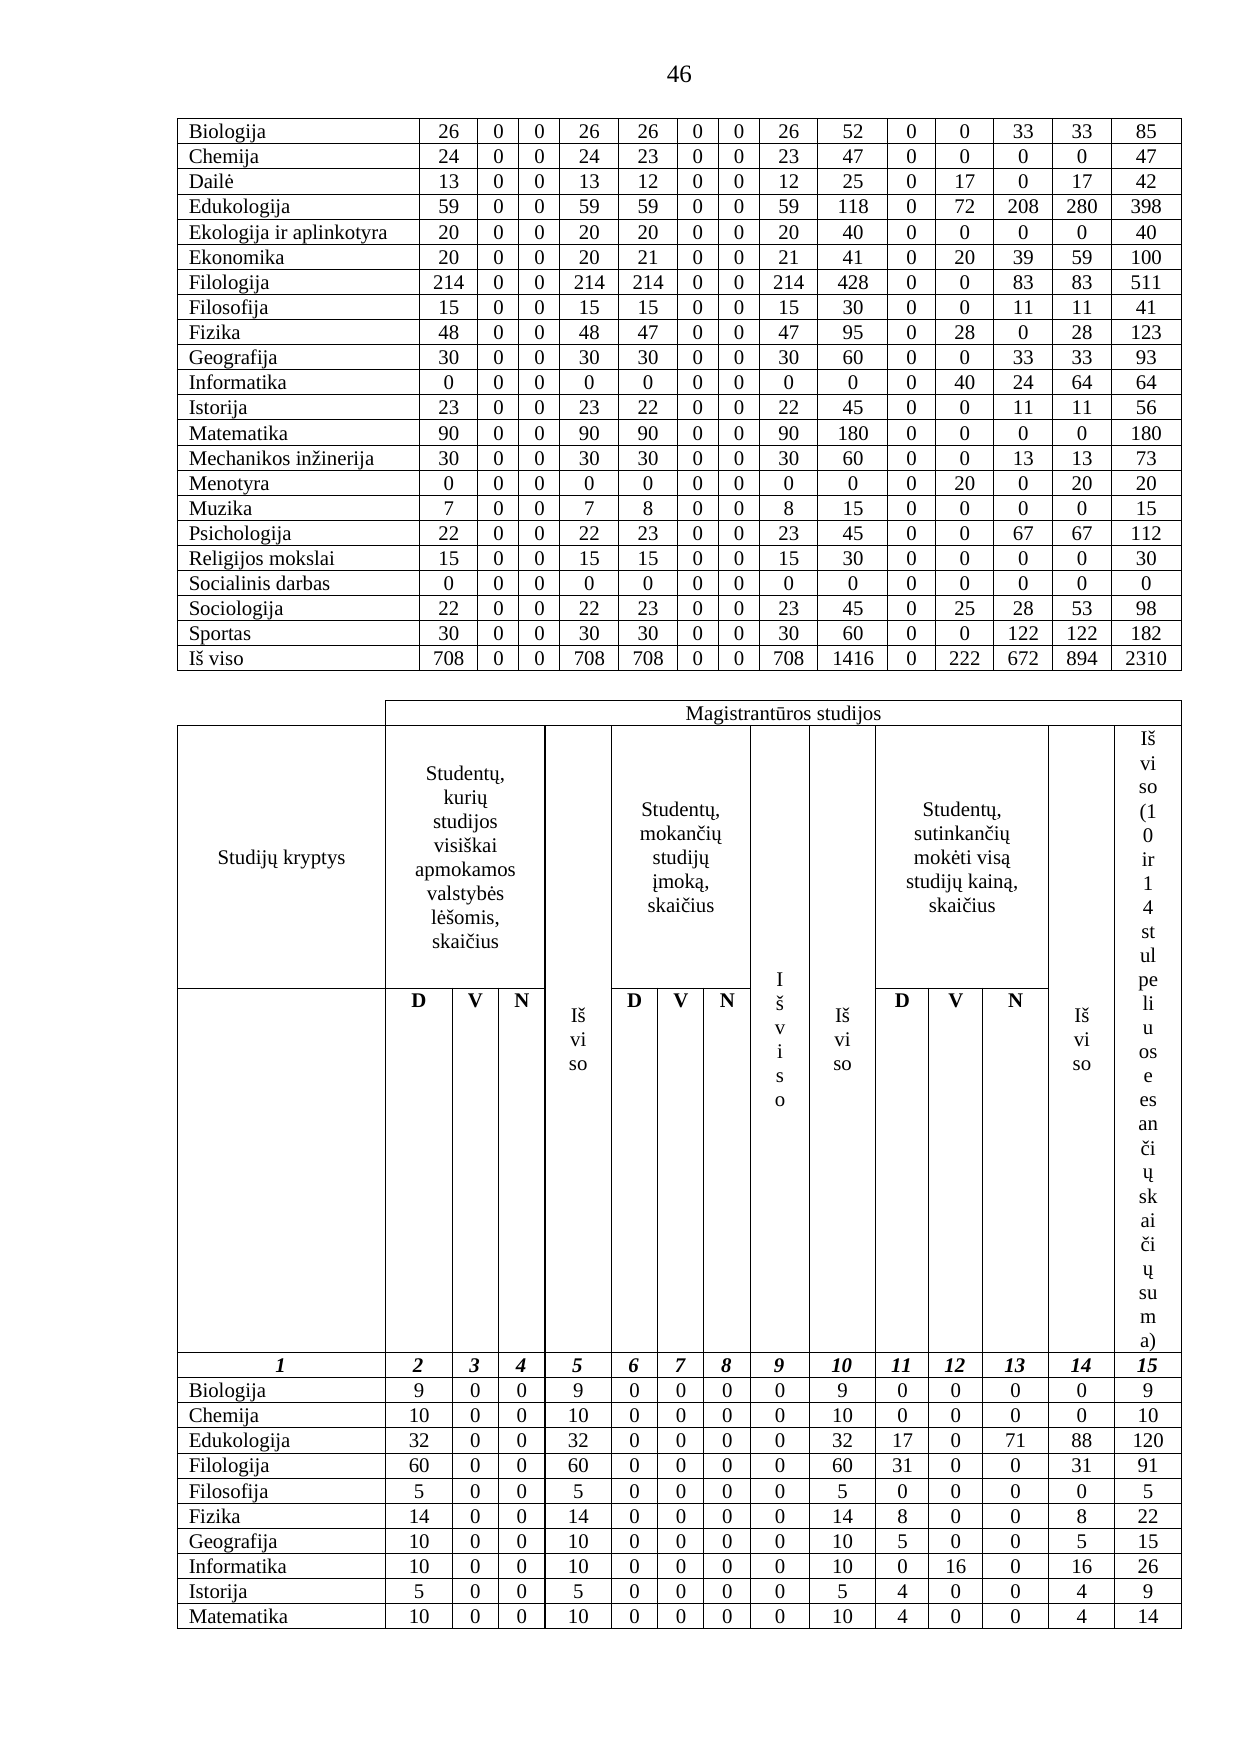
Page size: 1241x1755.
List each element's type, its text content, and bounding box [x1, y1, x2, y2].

table_cell Biologija [178, 119, 419, 143]
table_cell 14 [546, 1504, 611, 1528]
table_cell 0 [478, 395, 518, 419]
table_cell 0 [994, 571, 1052, 595]
table_cell 0 [936, 295, 993, 319]
table_cell 2310 [1112, 646, 1181, 670]
table_cell Psichologija [178, 521, 419, 545]
table_cell 180 [1112, 420, 1181, 444]
table_cell Istorija [178, 1579, 385, 1603]
table_cell 0 [519, 370, 559, 394]
table_cell 0 [983, 1454, 1048, 1477]
table_cell 0 [499, 1479, 544, 1503]
table_cell 0 [478, 119, 518, 143]
table_header [177, 700, 385, 725]
table_cell 30 [619, 621, 677, 645]
table_cell 10 [810, 1403, 875, 1427]
table_cell 23 [760, 596, 817, 620]
table_cell 10 [810, 1529, 875, 1553]
table_cell 9 [386, 1378, 452, 1402]
table_cell 23 [760, 521, 817, 545]
table_cell 0 [936, 446, 993, 469]
table_cell 0 [658, 1504, 703, 1528]
table_cell 0 [888, 144, 935, 168]
table_cell 0 [678, 420, 718, 444]
table_cell 33 [1053, 119, 1111, 143]
table_cell 0 [678, 270, 718, 294]
table_cell 182 [1112, 621, 1181, 645]
table_cell 20 [1053, 471, 1111, 495]
table_cell Geografija [178, 345, 419, 369]
table_cell 0 [612, 1428, 657, 1452]
table_cell 0 [888, 195, 935, 218]
table_cell 0 [1053, 220, 1111, 244]
table_cell 41 [1112, 295, 1181, 319]
table_cell 0 [888, 621, 935, 645]
table_cell 0 [499, 1504, 544, 1528]
table_cell 10 [386, 1604, 452, 1628]
table_cell 0 [719, 420, 759, 444]
table_cell 0 [936, 220, 993, 244]
table_cell 91 [1115, 1454, 1181, 1477]
table_cell 30 [818, 295, 887, 319]
table_cell 0 [994, 320, 1052, 344]
table_cell 33 [1053, 345, 1111, 369]
table_cell 100 [1112, 245, 1181, 269]
table_cell 28 [1053, 320, 1111, 344]
table_cell 85 [1112, 119, 1181, 143]
table_cell 0 [612, 1454, 657, 1477]
table_cell 10 [810, 1353, 875, 1377]
table_cell 0 [719, 546, 759, 570]
table_cell 0 [936, 119, 993, 143]
table_cell 0 [453, 1479, 498, 1503]
table_cell 0 [519, 169, 559, 193]
table_cell 5 [386, 1479, 452, 1503]
table_cell 32 [386, 1428, 452, 1452]
table_cell 0 [751, 1454, 809, 1477]
table_cell 0 [936, 546, 993, 570]
table_cell 708 [560, 646, 618, 670]
table_cell Menotyra [178, 471, 419, 495]
table_cell 0 [519, 220, 559, 244]
table_cell 0 [612, 1479, 657, 1503]
table_cell 20 [420, 220, 477, 244]
table_cell 222 [936, 646, 993, 670]
table_cell 15 [760, 546, 817, 570]
table_cell 0 [929, 1403, 982, 1427]
table_cell 5 [810, 1479, 875, 1503]
table_cell 22 [420, 521, 477, 545]
table_cell 28 [936, 320, 993, 344]
table_cell 12 [929, 1353, 982, 1377]
table_cell 20 [936, 471, 993, 495]
table_cell 8 [704, 1353, 750, 1377]
table_cell 14 [810, 1504, 875, 1528]
table_cell 10 [546, 1604, 611, 1628]
table_cell N [704, 989, 750, 1352]
table_cell Filosofija [178, 1479, 385, 1503]
table_cell Socialinis darbas [178, 571, 419, 595]
table_cell 59 [420, 195, 477, 218]
table_cell 0 [760, 471, 817, 495]
table_cell 15 [818, 496, 887, 520]
table_cell 22 [1115, 1504, 1181, 1528]
table_cell Filologija [178, 270, 419, 294]
table_cell 214 [420, 270, 477, 294]
table_cell 25 [936, 596, 993, 620]
table_cell 0 [453, 1403, 498, 1427]
table_cell Muzika [178, 496, 419, 520]
table_cell 0 [478, 370, 518, 394]
table_cell 0 [888, 471, 935, 495]
table_cell 0 [704, 1454, 750, 1477]
table_cell 15 [619, 295, 677, 319]
table_cell 15 [560, 295, 618, 319]
table_cell 30 [560, 446, 618, 469]
table_cell 0 [719, 471, 759, 495]
table_cell 0 [612, 1554, 657, 1578]
table_cell 0 [888, 420, 935, 444]
table_cell 22 [560, 521, 618, 545]
table_cell 0 [678, 195, 718, 218]
table_cell 0 [560, 471, 618, 495]
table_cell 12 [619, 169, 677, 193]
table_cell 0 [678, 245, 718, 269]
table_cell 30 [619, 345, 677, 369]
table_cell 5 [546, 1353, 611, 1377]
table_cell 73 [1112, 446, 1181, 469]
table_cell 0 [994, 546, 1052, 570]
table_cell 0 [478, 496, 518, 520]
table_cell 0 [888, 270, 935, 294]
table_cell 0 [888, 169, 935, 193]
table_cell 20 [560, 220, 618, 244]
table_cell 22 [420, 596, 477, 620]
table_cell 208 [994, 195, 1052, 218]
table_cell 0 [719, 195, 759, 218]
table_cell 0 [1053, 571, 1111, 595]
table_cell 0 [719, 270, 759, 294]
table_cell 0 [519, 596, 559, 620]
table_cell 22 [760, 395, 817, 419]
table_cell 6 [612, 1353, 657, 1377]
table_cell 13 [420, 169, 477, 193]
table_cell 10 [810, 1604, 875, 1628]
table_cell 13 [560, 169, 618, 193]
table_cell 0 [751, 1604, 809, 1628]
table_cell 0 [888, 245, 935, 269]
table_cell 0 [453, 1579, 498, 1603]
table_cell 0 [519, 345, 559, 369]
table_cell 60 [546, 1454, 611, 1477]
table_cell 0 [1053, 546, 1111, 570]
table_cell 0 [519, 646, 559, 670]
table_cell 25 [818, 169, 887, 193]
table_cell 0 [929, 1579, 982, 1603]
table_cell D [876, 989, 928, 1352]
table_cell 0 [983, 1504, 1048, 1528]
table_cell N [499, 989, 544, 1352]
table_cell 60 [386, 1454, 452, 1477]
table_cell 0 [876, 1403, 928, 1427]
table_cell 0 [678, 596, 718, 620]
table_cell 15 [420, 295, 477, 319]
table_cell 0 [678, 471, 718, 495]
table_cell 0 [478, 621, 518, 645]
table_cell 24 [420, 144, 477, 168]
table_cell 0 [994, 169, 1052, 193]
table_cell 0 [678, 571, 718, 595]
table_cell 11 [1053, 295, 1111, 319]
table_cell 20 [1112, 471, 1181, 495]
table_cell 15 [760, 295, 817, 319]
table_cell 20 [936, 245, 993, 269]
table_cell 0 [519, 496, 559, 520]
table_cell 0 [678, 169, 718, 193]
table_cell 11 [994, 395, 1052, 419]
table_cell 10 [386, 1529, 452, 1553]
table_cell 123 [1112, 320, 1181, 344]
table_cell 12 [760, 169, 817, 193]
table_cell 0 [658, 1479, 703, 1503]
table_cell 0 [876, 1554, 928, 1578]
table_cell Fizika [178, 1504, 385, 1528]
table_cell 0 [519, 270, 559, 294]
table_cell Iš viso [1049, 726, 1114, 1352]
table_cell 0 [678, 320, 718, 344]
table_cell 40 [1112, 220, 1181, 244]
table_cell 0 [994, 144, 1052, 168]
table_cell 22 [560, 596, 618, 620]
table_cell Dailė [178, 169, 419, 193]
table_cell 0 [936, 270, 993, 294]
table_cell Chemija [178, 144, 419, 168]
table_cell 45 [818, 596, 887, 620]
table_cell 30 [420, 621, 477, 645]
table_cell 3 [453, 1353, 498, 1377]
table_cell 26 [1115, 1554, 1181, 1578]
table_cell 0 [994, 496, 1052, 520]
table_cell 0 [453, 1504, 498, 1528]
table_header Magistrantūros studijos [386, 701, 1181, 725]
table_cell Chemija [178, 1403, 385, 1427]
table_cell 20 [760, 220, 817, 244]
table_cell 0 [888, 596, 935, 620]
table_cell 67 [994, 521, 1052, 545]
table_cell 0 [876, 1378, 928, 1402]
table_cell 2 [386, 1353, 452, 1377]
table_cell 32 [546, 1428, 611, 1452]
table_cell 0 [478, 471, 518, 495]
table_cell 4 [1049, 1604, 1114, 1628]
table_cell 14 [1049, 1353, 1114, 1377]
table_cell 0 [499, 1454, 544, 1477]
table_cell 0 [929, 1479, 982, 1503]
table_cell Matematika [178, 1604, 385, 1628]
table_cell 0 [478, 546, 518, 570]
table_cell 0 [936, 621, 993, 645]
table_cell 31 [876, 1454, 928, 1477]
table_cell 0 [929, 1428, 982, 1452]
table_cell 90 [560, 420, 618, 444]
table_cell 708 [760, 646, 817, 670]
table_cell 0 [719, 496, 759, 520]
table_cell V [929, 989, 982, 1352]
table_cell 0 [719, 446, 759, 469]
table_cell 112 [1112, 521, 1181, 545]
table_cell D [386, 989, 452, 1352]
table_cell 10 [546, 1403, 611, 1427]
table_cell 0 [453, 1378, 498, 1402]
table_cell 0 [499, 1579, 544, 1603]
table_cell 8 [1049, 1504, 1114, 1528]
table_cell Religijos mokslai [178, 546, 419, 570]
table_cell 40 [818, 220, 887, 244]
table_cell 5 [546, 1479, 611, 1503]
table_cell 15 [1112, 496, 1181, 520]
table_cell 88 [1049, 1428, 1114, 1452]
table_cell 0 [888, 320, 935, 344]
table_cell 0 [719, 144, 759, 168]
table_cell 214 [560, 270, 618, 294]
table_cell 31 [1049, 1454, 1114, 1477]
table_cell 0 [983, 1579, 1048, 1603]
table_cell 0 [478, 521, 518, 545]
table_cell Fizika [178, 320, 419, 344]
table_cell 23 [619, 596, 677, 620]
table_cell 4 [1049, 1579, 1114, 1603]
table_cell 4 [876, 1604, 928, 1628]
table_cell 30 [760, 446, 817, 469]
table_cell 0 [994, 220, 1052, 244]
table_cell 4 [499, 1353, 544, 1377]
table_cell 0 [678, 345, 718, 369]
table_cell 22 [619, 395, 677, 419]
table_cell 56 [1112, 395, 1181, 419]
table_cell 0 [678, 496, 718, 520]
table_cell 0 [818, 370, 887, 394]
table_cell 26 [420, 119, 477, 143]
table_cell 0 [704, 1479, 750, 1503]
table_cell 0 [560, 571, 618, 595]
table_cell 0 [719, 621, 759, 645]
table_cell 32 [810, 1428, 875, 1452]
table_cell 0 [936, 521, 993, 545]
table_cell 21 [760, 245, 817, 269]
table_cell 47 [619, 320, 677, 344]
table_cell 0 [499, 1403, 544, 1427]
table_cell 0 [519, 521, 559, 545]
table_cell 0 [478, 220, 518, 244]
table_cell 0 [678, 646, 718, 670]
table_cell 0 [478, 646, 518, 670]
table_cell 26 [760, 119, 817, 143]
table_cell 0 [936, 571, 993, 595]
table_cell 0 [936, 345, 993, 369]
table_cell 0 [678, 370, 718, 394]
table_cell 0 [478, 144, 518, 168]
table_cell 0 [678, 446, 718, 469]
table_cell 0 [983, 1403, 1048, 1427]
table_cell Studijų kryptys [178, 726, 385, 987]
table_cell Iš viso [546, 726, 611, 1352]
table_cell 0 [678, 144, 718, 168]
table_cell 0 [453, 1428, 498, 1452]
table_cell 0 [499, 1428, 544, 1452]
table_cell Iš viso [751, 726, 809, 1352]
table_cell 0 [519, 245, 559, 269]
table_cell 0 [936, 496, 993, 520]
table_cell 0 [751, 1554, 809, 1578]
table_cell 0 [936, 144, 993, 168]
table_cell Iš viso [810, 726, 875, 1352]
table_cell 10 [810, 1554, 875, 1578]
table_cell 11 [876, 1353, 928, 1377]
table_cell 17 [1053, 169, 1111, 193]
table_cell 8 [876, 1504, 928, 1528]
table_cell 0 [519, 295, 559, 319]
table_cell 21 [619, 245, 677, 269]
table_cell 59 [1053, 245, 1111, 269]
table_cell 0 [678, 119, 718, 143]
table_cell 0 [983, 1479, 1048, 1503]
table_cell 0 [719, 295, 759, 319]
table_cell 93 [1112, 345, 1181, 369]
table_cell 511 [1112, 270, 1181, 294]
table_cell D [612, 989, 657, 1352]
table_cell 17 [936, 169, 993, 193]
table_cell 1416 [818, 646, 887, 670]
table_cell 0 [888, 646, 935, 670]
table_cell 0 [658, 1454, 703, 1477]
table_cell 0 [888, 345, 935, 369]
table_cell 280 [1053, 195, 1111, 218]
table_cell 0 [658, 1579, 703, 1603]
table_cell 0 [612, 1604, 657, 1628]
table_cell 60 [818, 621, 887, 645]
table_cell 0 [453, 1529, 498, 1553]
table_cell 894 [1053, 646, 1111, 670]
table_cell N [983, 989, 1048, 1352]
table_cell Informatika [178, 1554, 385, 1578]
table_cell 0 [612, 1504, 657, 1528]
table_cell 0 [888, 395, 935, 419]
table_cell 30 [818, 546, 887, 570]
table_cell 0 [888, 496, 935, 520]
table_cell 398 [1112, 195, 1181, 218]
table_cell 0 [420, 571, 477, 595]
table_cell 0 [619, 571, 677, 595]
table_cell 0 [619, 370, 677, 394]
table_cell 64 [1112, 370, 1181, 394]
table_cell 20 [420, 245, 477, 269]
table_cell 0 [519, 144, 559, 168]
table_cell 5 [876, 1529, 928, 1553]
table_cell 59 [619, 195, 677, 218]
table_cell V [658, 989, 703, 1352]
table_cell 45 [818, 521, 887, 545]
table_cell 64 [1053, 370, 1111, 394]
table_cell 0 [760, 571, 817, 595]
table_cell 0 [888, 370, 935, 394]
table_cell 0 [983, 1554, 1048, 1578]
table_cell 0 [983, 1378, 1048, 1402]
table_cell 0 [519, 320, 559, 344]
table_cell 23 [619, 521, 677, 545]
table_cell 0 [719, 521, 759, 545]
table_cell 59 [760, 195, 817, 218]
table_cell 0 [704, 1403, 750, 1427]
table_cell 15 [420, 546, 477, 570]
table_cell 0 [1049, 1378, 1114, 1402]
table_cell 20 [619, 220, 677, 244]
table_cell 45 [818, 395, 887, 419]
table_cell 33 [994, 119, 1052, 143]
table_cell 708 [420, 646, 477, 670]
table_cell 8 [760, 496, 817, 520]
table_cell 14 [386, 1504, 452, 1528]
table_cell 0 [719, 169, 759, 193]
table_cell 428 [818, 270, 887, 294]
table_cell 0 [1053, 144, 1111, 168]
table_cell 11 [1053, 395, 1111, 419]
table_cell Filosofija [178, 295, 419, 319]
table_cell 0 [719, 370, 759, 394]
table_cell 0 [704, 1529, 750, 1553]
table_cell 0 [888, 295, 935, 319]
table_cell 0 [751, 1579, 809, 1603]
table_cell 72 [936, 195, 993, 218]
table_cell 0 [719, 596, 759, 620]
table_cell 16 [1049, 1554, 1114, 1578]
table_cell 0 [658, 1428, 703, 1452]
table_cell 33 [994, 345, 1052, 369]
table_cell Sociologija [178, 596, 419, 620]
table_cell 5 [810, 1579, 875, 1603]
table_cell 0 [704, 1604, 750, 1628]
table_cell 47 [1112, 144, 1181, 168]
table_cell 9 [1115, 1579, 1181, 1603]
table_cell 0 [1053, 420, 1111, 444]
table_cell 15 [619, 546, 677, 570]
table_cell 0 [519, 546, 559, 570]
table_cell 0 [478, 320, 518, 344]
table_cell Ekonomika [178, 245, 419, 269]
table_cell 0 [751, 1529, 809, 1553]
table_cell 0 [658, 1378, 703, 1402]
table_cell 0 [519, 571, 559, 595]
table_cell 10 [386, 1554, 452, 1578]
table_cell 0 [751, 1378, 809, 1402]
table_cell 0 [760, 370, 817, 394]
table_cell Edukologija [178, 1428, 385, 1452]
table_cell 0 [719, 220, 759, 244]
table_cell 214 [619, 270, 677, 294]
table_cell 0 [888, 119, 935, 143]
table_cell 10 [546, 1554, 611, 1578]
table_cell 59 [560, 195, 618, 218]
table_cell 0 [420, 370, 477, 394]
table_cell 0 [478, 345, 518, 369]
table_cell 98 [1112, 596, 1181, 620]
table_cell Studentų, kurių studijos visiškai apmokamos valstybės lėšomis, skaičius [386, 726, 544, 987]
table_cell 5 [546, 1579, 611, 1603]
table_cell 0 [983, 1529, 1048, 1553]
table_cell 0 [936, 420, 993, 444]
table_cell 28 [994, 596, 1052, 620]
table_cell 0 [719, 395, 759, 419]
table_cell 0 [519, 119, 559, 143]
table_cell 0 [751, 1403, 809, 1427]
table_cell 24 [560, 144, 618, 168]
table_cell 0 [678, 395, 718, 419]
table_cell 26 [619, 119, 677, 143]
table_cell 95 [818, 320, 887, 344]
table_cell 40 [936, 370, 993, 394]
table_cell 0 [704, 1579, 750, 1603]
table_cell Filologija [178, 1454, 385, 1477]
table_cell 0 [499, 1529, 544, 1553]
table_cell 118 [818, 195, 887, 218]
table_cell 10 [386, 1403, 452, 1427]
table_cell 0 [519, 471, 559, 495]
table_cell 0 [519, 420, 559, 444]
table_cell 0 [704, 1428, 750, 1452]
table_cell 0 [751, 1428, 809, 1452]
table_cell 0 [612, 1579, 657, 1603]
table_cell 122 [1053, 621, 1111, 645]
table_cell 0 [499, 1378, 544, 1402]
table_cell Biologija [178, 1378, 385, 1402]
table_cell 13 [983, 1353, 1048, 1377]
table_cell 9 [1115, 1378, 1181, 1402]
table_cell 0 [678, 621, 718, 645]
table_cell 11 [994, 295, 1052, 319]
table_cell 14 [1115, 1604, 1181, 1628]
table_cell Ekologija ir aplinkotyra [178, 220, 419, 244]
table_cell 47 [760, 320, 817, 344]
table_cell 52 [818, 119, 887, 143]
table_cell [178, 989, 385, 1352]
table_cell 4 [876, 1579, 928, 1603]
table_cell 0 [658, 1529, 703, 1553]
table_cell 9 [751, 1353, 809, 1377]
table_cell 60 [810, 1454, 875, 1477]
table_cell 0 [478, 295, 518, 319]
table_cell 0 [1053, 496, 1111, 520]
table_cell 0 [478, 571, 518, 595]
table_cell 708 [619, 646, 677, 670]
table_cell 0 [1049, 1479, 1114, 1503]
table_cell 0 [929, 1604, 982, 1628]
table_cell 23 [619, 144, 677, 168]
table_cell 39 [994, 245, 1052, 269]
table_cell 13 [994, 446, 1052, 469]
table_cell Studentų, mokančių studijų įmoką, skaičius [612, 726, 750, 987]
table_cell 0 [719, 345, 759, 369]
table_cell 0 [478, 446, 518, 469]
table_cell 30 [619, 446, 677, 469]
table_cell 24 [994, 370, 1052, 394]
table_cell 0 [612, 1378, 657, 1402]
table_cell 15 [1115, 1529, 1181, 1553]
table_cell 42 [1112, 169, 1181, 193]
table_cell 30 [420, 446, 477, 469]
table_cell 0 [658, 1604, 703, 1628]
table_cell 47 [818, 144, 887, 168]
table_cell 83 [1053, 270, 1111, 294]
table_cell Geografija [178, 1529, 385, 1553]
table_cell 0 [704, 1504, 750, 1528]
table_cell 0 [478, 245, 518, 269]
table_cell 67 [1053, 521, 1111, 545]
table_cell 90 [619, 420, 677, 444]
table_cell 9 [546, 1378, 611, 1402]
table_cell 16 [929, 1554, 982, 1578]
table_cell 60 [818, 446, 887, 469]
table_cell 7 [420, 496, 477, 520]
table_cell 0 [499, 1554, 544, 1578]
table_cell 0 [478, 420, 518, 444]
table_cell 20 [560, 245, 618, 269]
table_cell 15 [1115, 1353, 1181, 1377]
table_cell 7 [658, 1353, 703, 1377]
table_cell 23 [760, 144, 817, 168]
table_cell Mechanikos inžinerija [178, 446, 419, 469]
table_cell 0 [929, 1529, 982, 1553]
table_cell 122 [994, 621, 1052, 645]
table_cell 0 [519, 621, 559, 645]
table_cell 30 [1112, 546, 1181, 570]
table_cell 0 [751, 1479, 809, 1503]
table_cell 0 [678, 521, 718, 545]
table_cell 41 [818, 245, 887, 269]
table_cell 0 [876, 1479, 928, 1503]
table_cell 0 [751, 1504, 809, 1528]
table_cell 0 [936, 395, 993, 419]
table_cell 0 [519, 395, 559, 419]
table_cell 0 [478, 270, 518, 294]
table_cell 60 [818, 345, 887, 369]
table_cell 0 [453, 1454, 498, 1477]
table_cell 5 [386, 1579, 452, 1603]
table_cell 10 [546, 1529, 611, 1553]
table_cell 0 [719, 571, 759, 595]
table_cell 0 [719, 119, 759, 143]
table_cell 30 [760, 621, 817, 645]
table_cell V [453, 989, 498, 1352]
table_cell 0 [478, 169, 518, 193]
table_cell 0 [612, 1403, 657, 1427]
table_cell 0 [994, 420, 1052, 444]
table_cell 0 [983, 1604, 1048, 1628]
table_cell 30 [760, 345, 817, 369]
table_cell 0 [929, 1504, 982, 1528]
table_cell 0 [560, 370, 618, 394]
table_cell 0 [929, 1378, 982, 1402]
table_cell 0 [619, 471, 677, 495]
table_cell 26 [560, 119, 618, 143]
table_cell 0 [1049, 1403, 1114, 1427]
table_cell 90 [420, 420, 477, 444]
table_cell 1 [178, 1353, 385, 1377]
table_cell 0 [658, 1554, 703, 1578]
table_cell Iš viso (10 ir 14 stulpeliuose esančių skaičių suma) [1115, 726, 1181, 1352]
table_cell 0 [888, 521, 935, 545]
table_cell 0 [719, 320, 759, 344]
table_cell 0 [658, 1403, 703, 1427]
table_cell 48 [420, 320, 477, 344]
table_cell 0 [719, 245, 759, 269]
table_cell 0 [929, 1454, 982, 1477]
table_cell 0 [678, 220, 718, 244]
table_cell 13 [1053, 446, 1111, 469]
table_cell 0 [888, 446, 935, 469]
table_cell 0 [678, 295, 718, 319]
table_cell 0 [453, 1604, 498, 1628]
table_cell 8 [619, 496, 677, 520]
table_cell 90 [760, 420, 817, 444]
table_cell 10 [1115, 1403, 1181, 1427]
table_cell 0 [704, 1378, 750, 1402]
table_cell Studentų, sutinkančių mokėti visą studijų kainą, skaičius [876, 726, 1048, 987]
table_cell 0 [519, 195, 559, 218]
table_cell 23 [420, 395, 477, 419]
table_cell 0 [453, 1554, 498, 1578]
table_cell Iš viso [178, 646, 419, 670]
table_cell 0 [478, 596, 518, 620]
table_cell 0 [818, 471, 887, 495]
table_cell 0 [420, 471, 477, 495]
table_cell 672 [994, 646, 1052, 670]
table_cell 15 [560, 546, 618, 570]
table_cell 30 [420, 345, 477, 369]
table_cell 23 [560, 395, 618, 419]
table_cell 0 [888, 546, 935, 570]
table_cell 0 [678, 546, 718, 570]
table_cell Istorija [178, 395, 419, 419]
table_cell 0 [1112, 571, 1181, 595]
table_cell 120 [1115, 1428, 1181, 1452]
table_cell Matematika [178, 420, 419, 444]
table_cell 83 [994, 270, 1052, 294]
table_cell Informatika [178, 370, 419, 394]
table_cell 30 [560, 621, 618, 645]
table_cell Edukologija [178, 195, 419, 218]
table_cell 0 [499, 1604, 544, 1628]
table_cell 0 [719, 646, 759, 670]
table_cell 53 [1053, 596, 1111, 620]
table_cell 9 [810, 1378, 875, 1402]
table_cell 48 [560, 320, 618, 344]
table_cell 180 [818, 420, 887, 444]
table_cell 0 [888, 571, 935, 595]
table_cell 0 [888, 220, 935, 244]
table_cell 5 [1115, 1479, 1181, 1503]
table_cell 214 [760, 270, 817, 294]
table_cell 0 [818, 571, 887, 595]
table_cell 0 [704, 1554, 750, 1578]
table_cell 71 [983, 1428, 1048, 1452]
table_cell 0 [478, 195, 518, 218]
table_cell 0 [994, 471, 1052, 495]
table_cell 0 [612, 1529, 657, 1553]
table_cell 0 [519, 446, 559, 469]
table_cell 5 [1049, 1529, 1114, 1553]
table_cell 17 [876, 1428, 928, 1452]
table_cell 7 [560, 496, 618, 520]
table_cell 30 [560, 345, 618, 369]
table_cell Sportas [178, 621, 419, 645]
